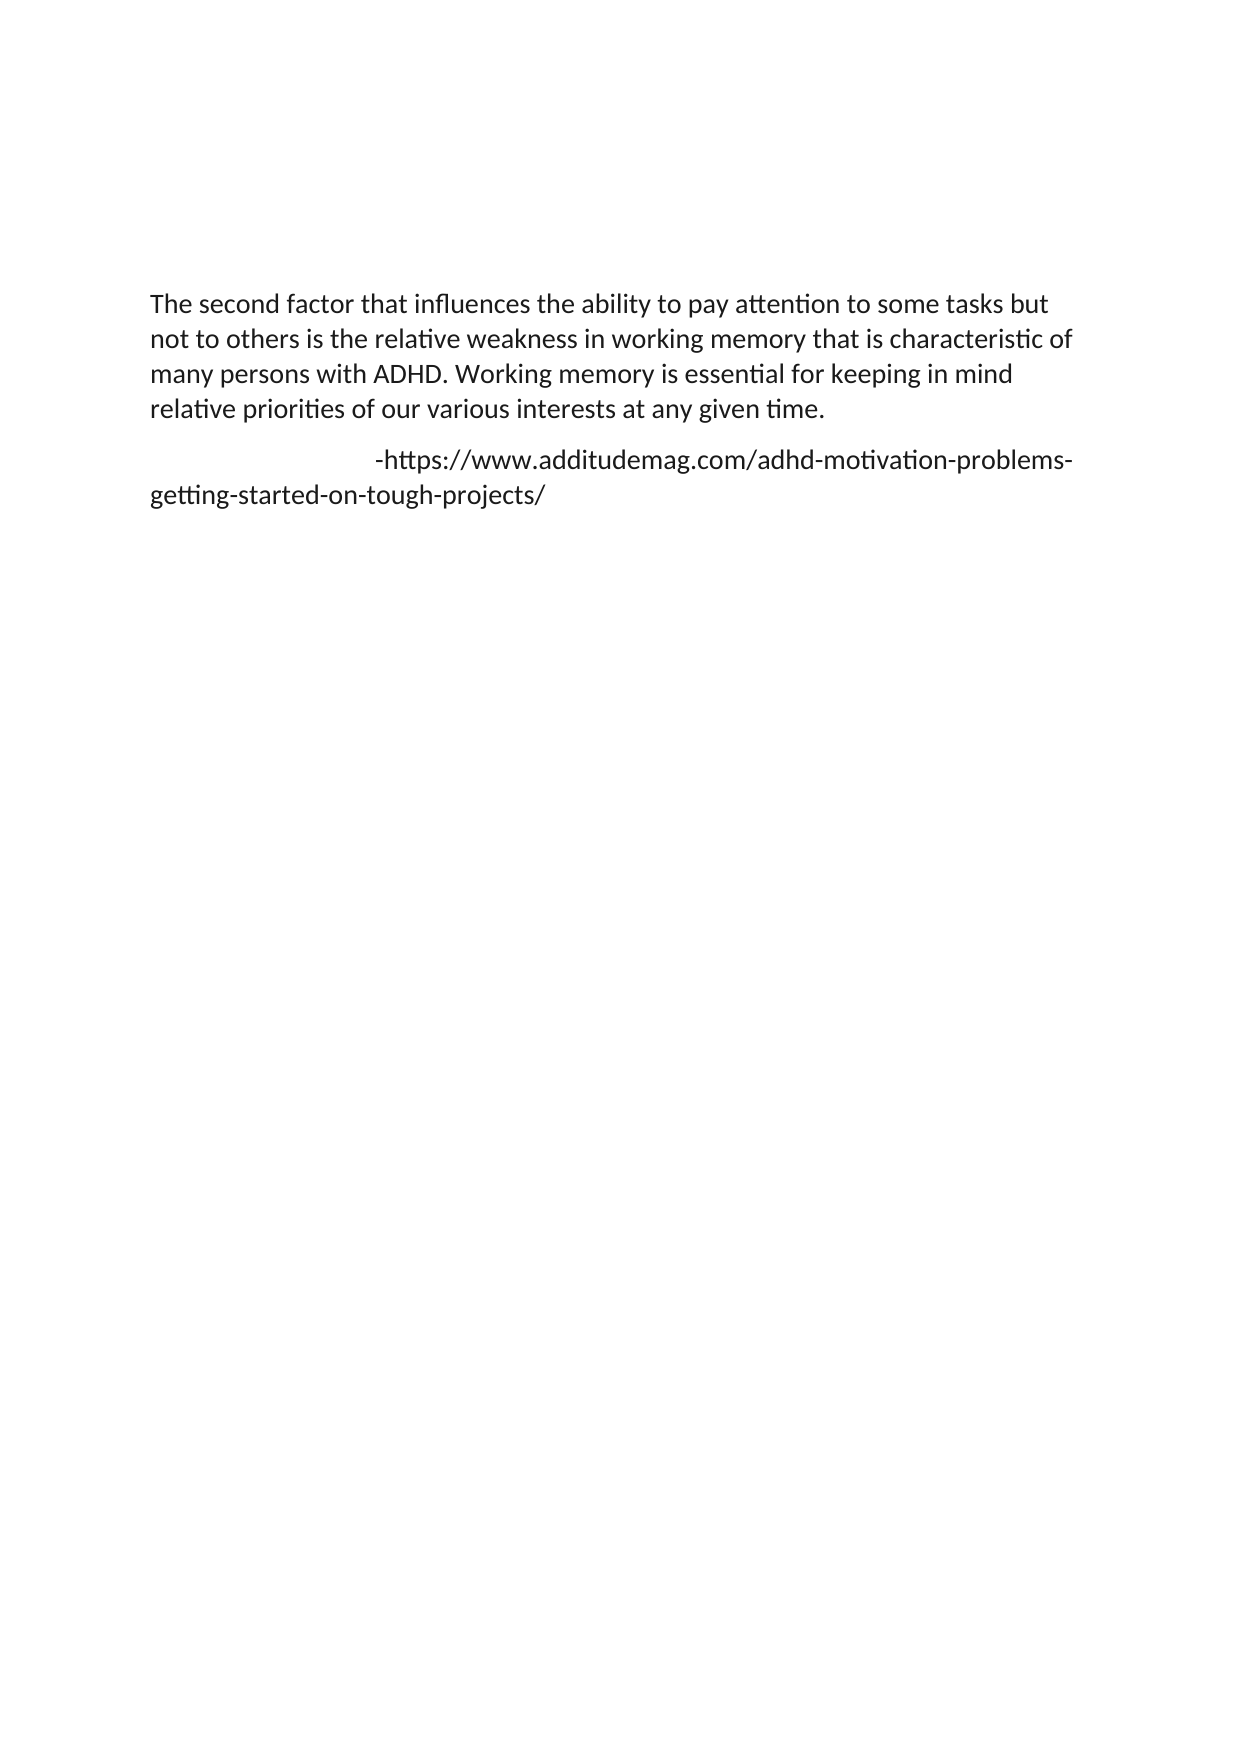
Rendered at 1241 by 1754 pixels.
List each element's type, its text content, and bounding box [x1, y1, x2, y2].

text The second factor that influences the ability to pay attention to some tasks but not to others is the relative weakness in working memory that is characteristic of many persons with ADHD. Working memory is essential for keeping in mind relative priorities of our various interests at any given time. [150, 286, 1090, 425]
text -https://www.additudemag.com/adhd-motivation-problems-getting-started-on-tough-projects/ [150, 442, 1090, 512]
